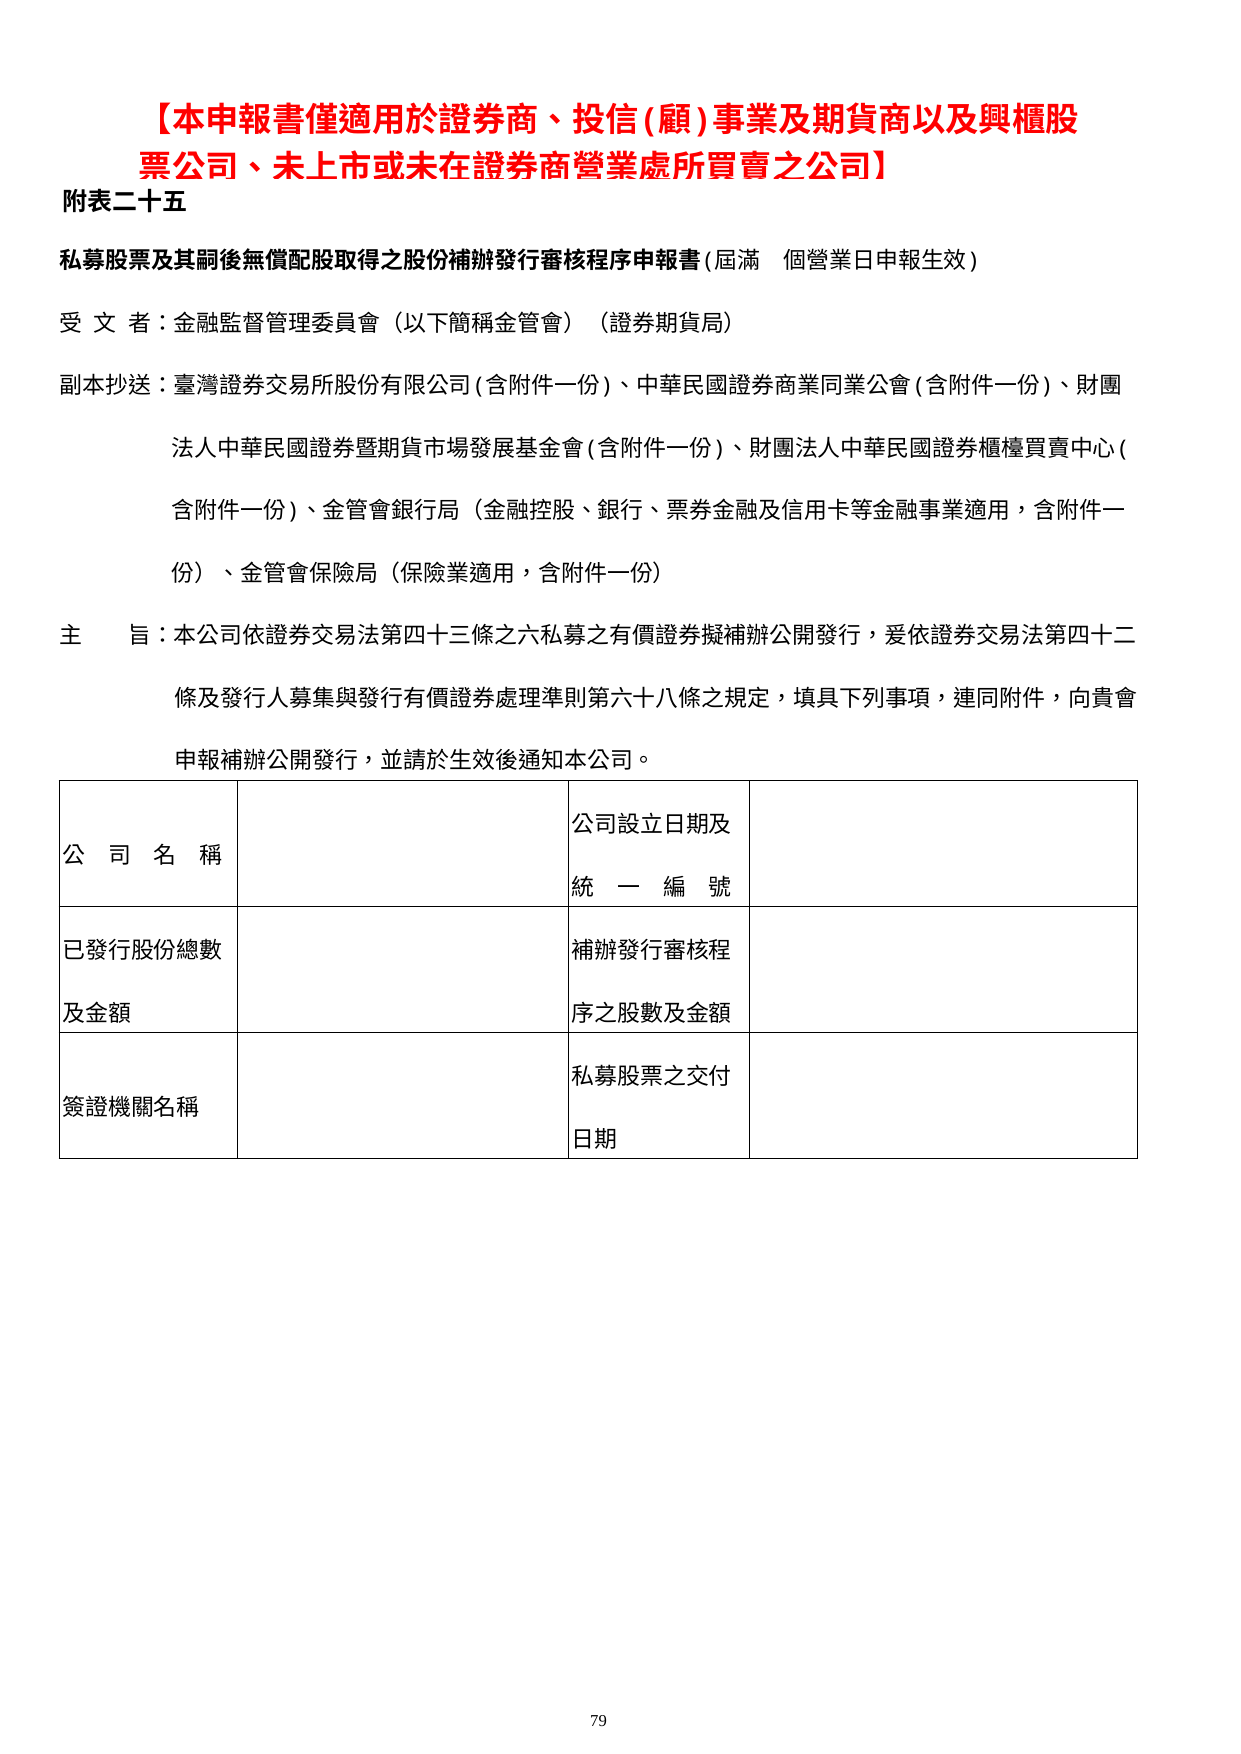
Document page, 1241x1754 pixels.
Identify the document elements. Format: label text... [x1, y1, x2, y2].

table_cell [750, 907, 1137, 1032]
table_header [238, 781, 568, 906]
table_cell 簽證機關名稱 [60, 1033, 237, 1158]
text 私募股票及其嗣後無償配股取得之股份補辦發行審核程序申報書(屆滿 個營業日申報生效) [59, 217, 1137, 280]
table_cell [238, 907, 568, 1032]
text 附表二十五 [59, 181, 1137, 217]
table_cell [750, 1033, 1137, 1158]
text 【本申報書僅適用於證券商、投信(顧)事業及期貨商以及興櫃股票公司、未上市或未在證券商營業處所買賣之公司】 [139, 92, 1100, 179]
table_cell [238, 1033, 568, 1158]
table_cell 補辦發行審核程序之股數及金額 [569, 907, 749, 1032]
text 受 文 者：金融監督管理委員會（以下簡稱金管會）（證券期貨局） [59, 280, 1137, 342]
table_header [750, 781, 1137, 906]
table_cell 私募股票之交付日期 [569, 1033, 749, 1158]
table_header 公 司 名 稱 [60, 781, 237, 906]
table_cell 已發行股份總數及金額 [60, 907, 237, 1032]
text 副本抄送：臺灣證券交易所股份有限公司(含附件一份)、中華民國證券商業同業公會(含附件一份)、財團法人中華民國證券暨期貨市場發展基金會(含附件一份)、財團法人中華民國證券櫃檯買賣中心(含附件一份)、金管會銀行局（金融控股、銀行、票券金融及信用卡等金融事業適用，含附件一份）、金管會保險局（保險業適用，含附件一份） [59, 342, 1137, 592]
table_header 公司設立日期及 統 一 編 號 [569, 781, 749, 906]
text 主 旨：本公司依證券交易法第四十三條之六私募之有價證券擬補辦公開發行，爰依證券交易法第四十二條及發行人募集與發行有價證券處理準則第六十八條之規定，填具下列事項，連同附件，向貴會申報補辦公開發行，並請於生效後通知本公司。 [59, 592, 1137, 780]
